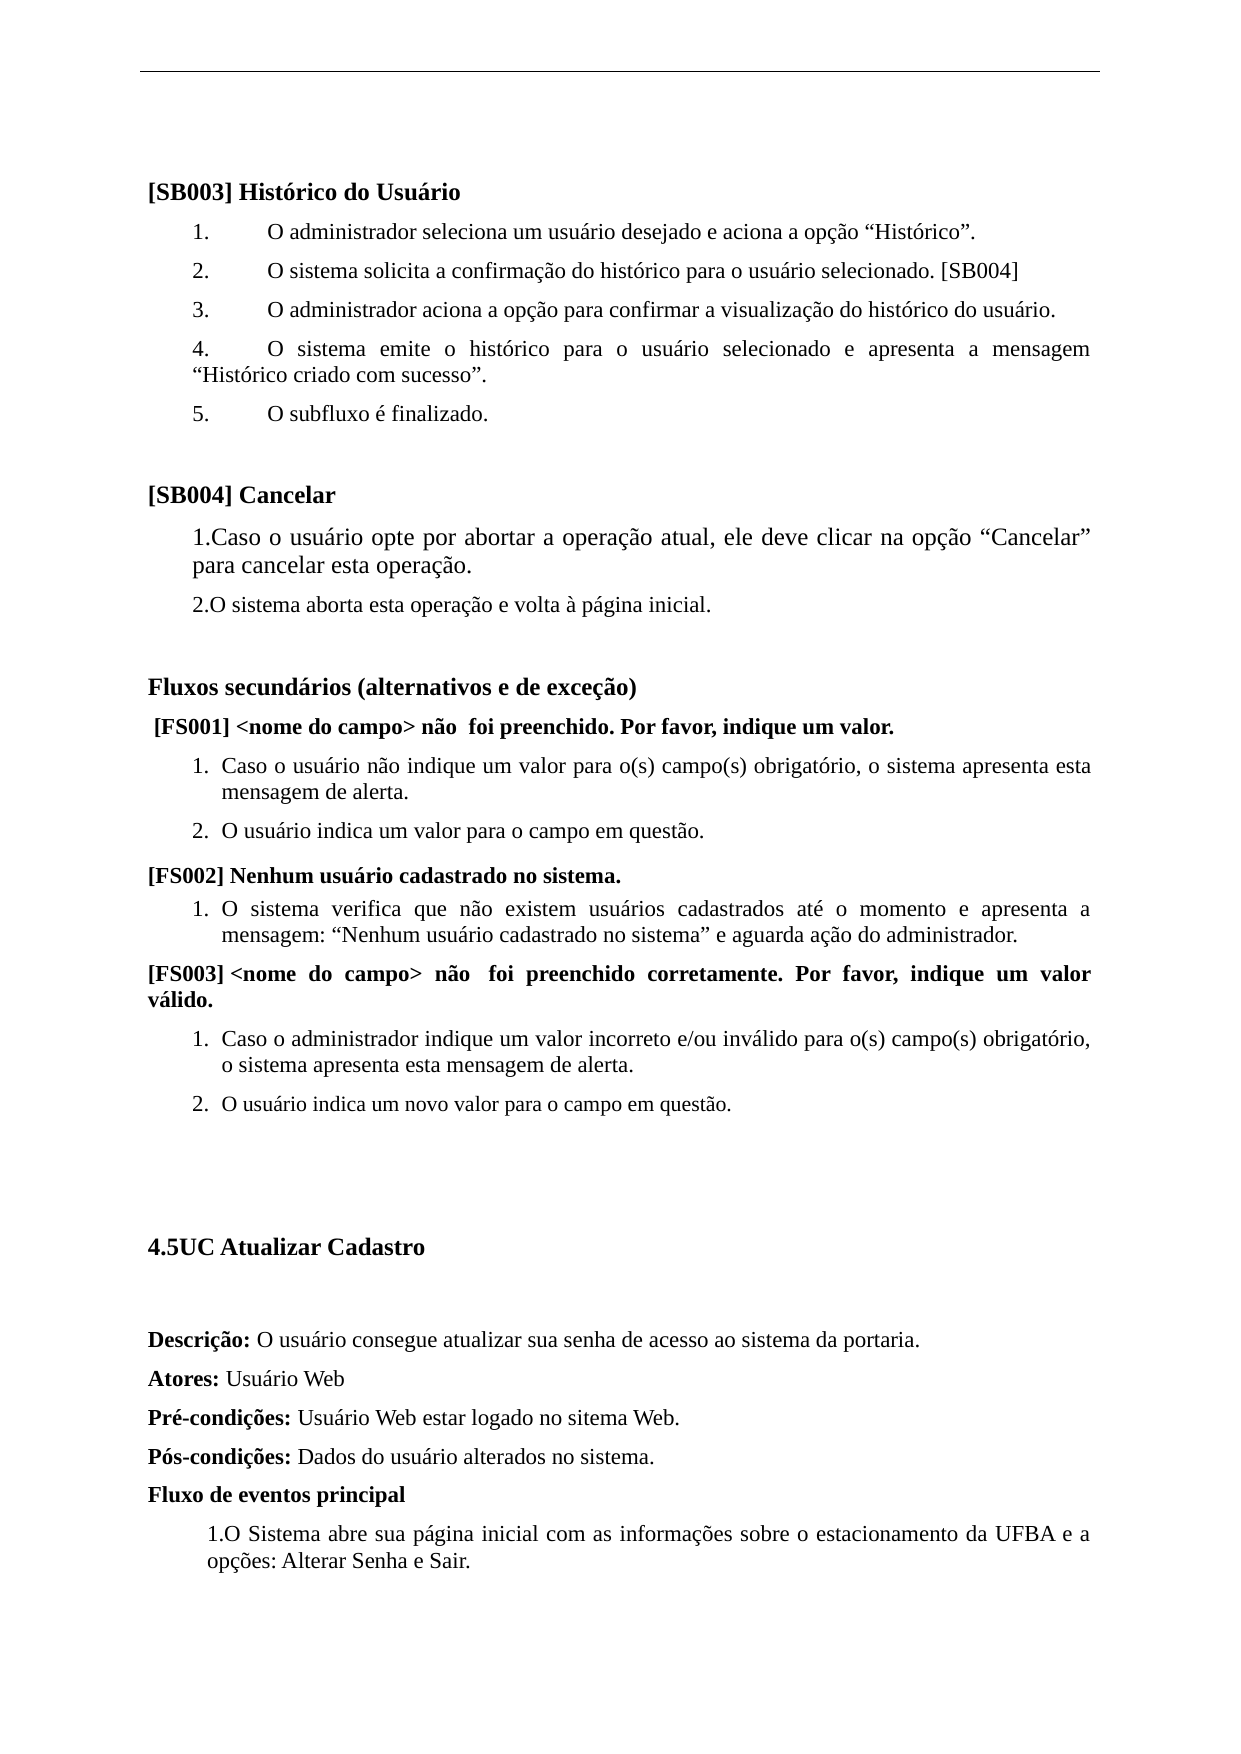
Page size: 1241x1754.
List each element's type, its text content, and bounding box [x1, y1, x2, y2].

text [FS003] <nome do campo> não foi preenchido corretamente. Por favor, indique um valor válido. [148, 960, 1092, 1013]
text [SB004] Cancelar [148, 480, 1092, 509]
text [SB003] Histórico do Usuário [148, 177, 1092, 206]
text 2. O sistema solicita a confirmação do histórico para o usuário selecionado. [SB004] [192, 257, 1092, 284]
text 4. O sistema emite o histórico para o usuário selecionado e apresenta a mensagem “Histórico criado com sucesso”. [192, 335, 1092, 388]
list Caso o usuário opte por abortar a operação atual, ele deve clicar na opção “Cancelar” para cancelar esta operação. [192, 522, 1092, 579]
list Caso o usuário não indique um valor para o(s) campo(s) obrigatório, o sistema apresenta esta mensagem de alerta. [192, 752, 1092, 804]
text Atores: Usuário Web [148, 1365, 1092, 1391]
text Fluxos secundários (alternativos e de exceção) [148, 672, 1092, 700]
list O sistema verifica que não existem usuários cadastrados até o momento e apresenta a mensagem: “Nenhum usuário cadastrado no sistema” e aguarda ação do administrador. [192, 895, 1092, 947]
text [FS001] <nome do campo> não foi preenchido. Por favor, indique um valor. [148, 713, 1092, 739]
text 5. O subfluxo é finalizado. [192, 400, 1092, 427]
text [FS002] Nenhum usuário cadastrado no sistema. [148, 862, 1092, 888]
text Fluxo de eventos principal [148, 1482, 1092, 1508]
list O Sistema abre sua página inicial com as informações sobre o estacionamento da UFBA e a opções: Alterar Senha e Sair. [207, 1520, 1092, 1573]
text Pós-condições: Dados do usuário alterados no sistema. [148, 1443, 1092, 1469]
list O usuário indica um valor para o campo em questão. [192, 817, 1092, 843]
subtitle UC Atualizar Cadastro [148, 1232, 1092, 1261]
text 3. O administrador aciona a opção para confirmar a visualização do histórico do usuário. [192, 296, 1092, 322]
text Descrição: O usuário consegue atualizar sua senha de acesso ao sistema da portaria. [148, 1326, 1092, 1352]
text 1. O administrador seleciona um usuário desejado e aciona a opção “Histórico”. [192, 218, 1092, 245]
list O sistema aborta esta operação e volta à página inicial. [192, 592, 1092, 618]
list O usuário indica um novo valor para o campo em questão. [192, 1090, 1092, 1117]
text Pré-condições: Usuário Web estar logado no sitema Web. [148, 1404, 1092, 1430]
list Caso o administrador indique um valor incorreto e/ou inválido para o(s) campo(s) obrigatório, o sistema apresenta esta mensagem de alerta. [192, 1025, 1092, 1078]
